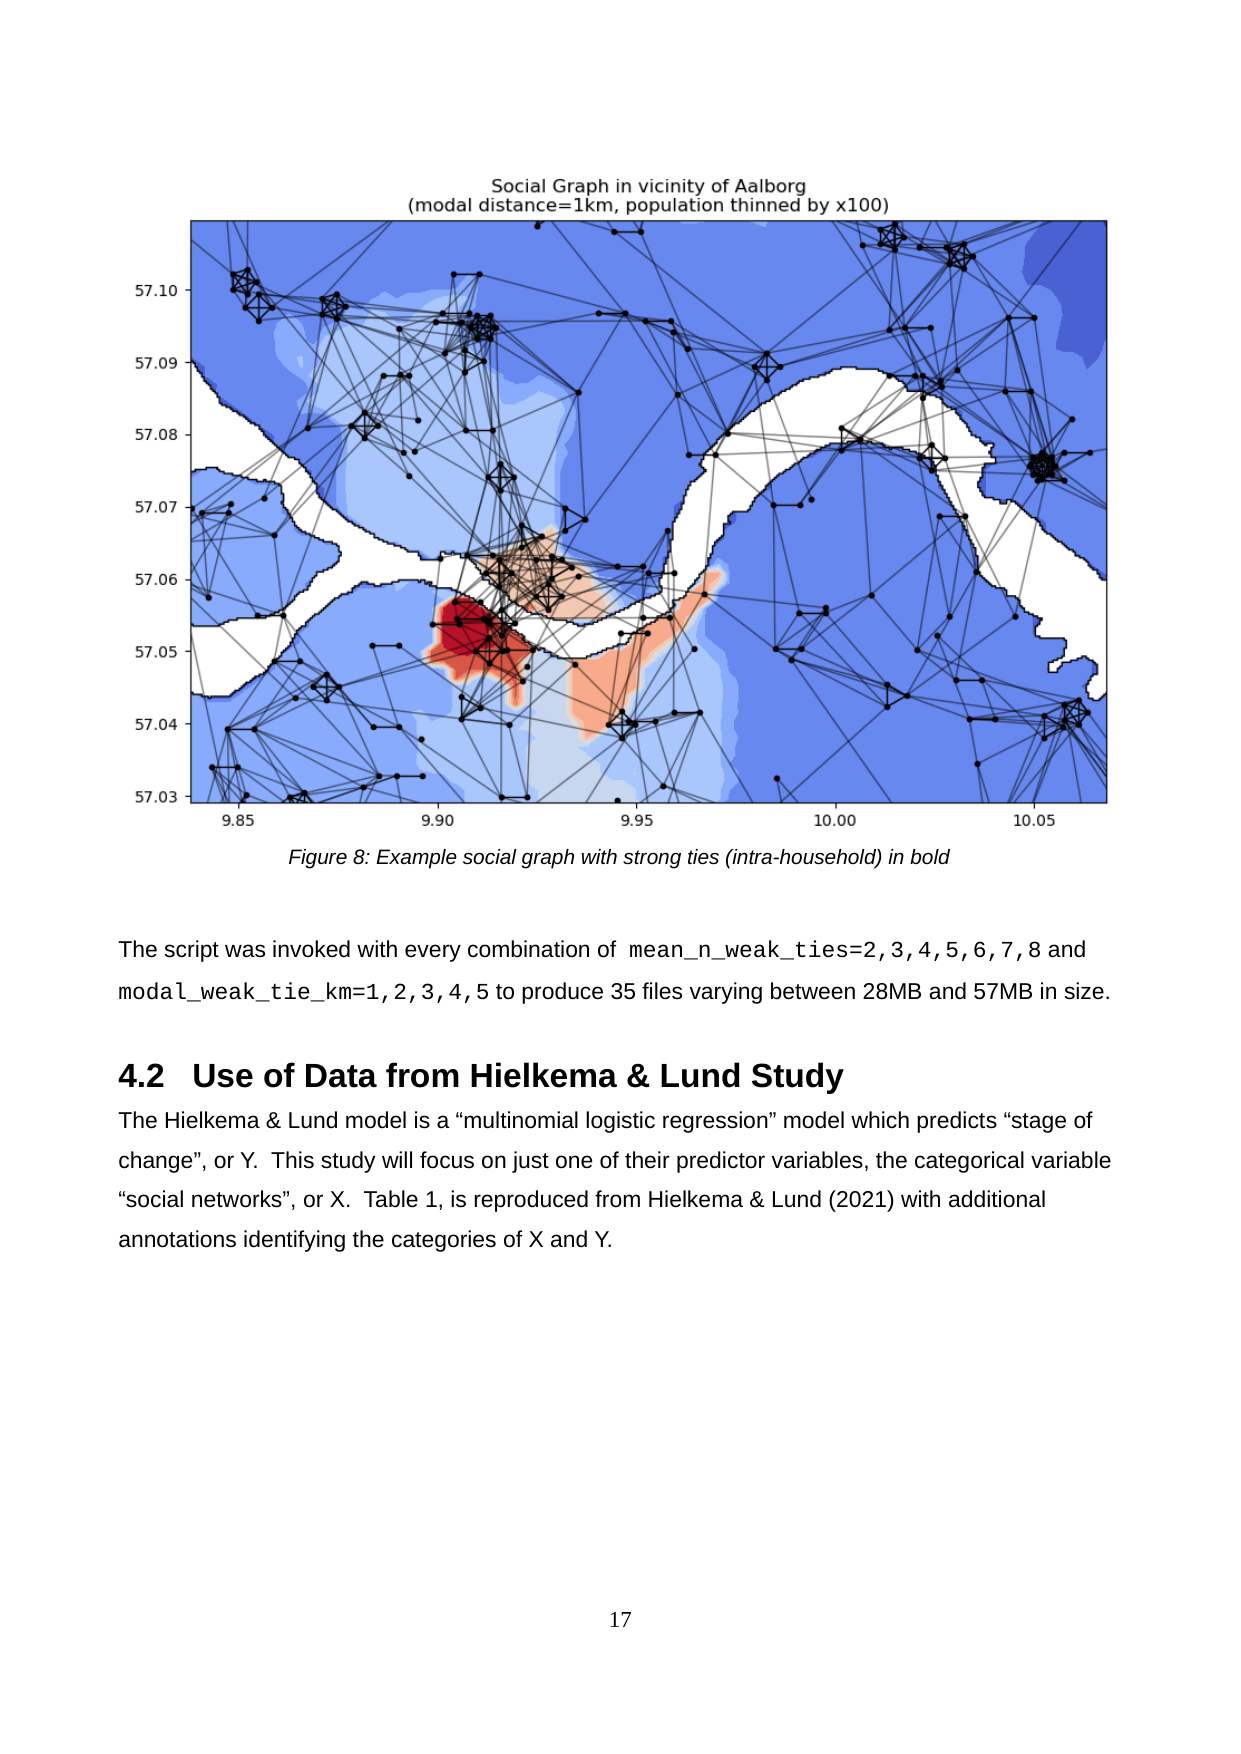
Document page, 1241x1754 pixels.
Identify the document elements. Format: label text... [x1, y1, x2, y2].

text The script was invoked with every combination of mean_n_weak_ties=2,3,4,5,6,7,8 and modal_weak_tie_km=1,2,3,4,5 to produce 35 files varying between 28MB and 57MB in size. [118, 936, 1122, 1006]
text The Hielkema & Lund model is a “multinomial logistic regression” model which predicts “stage of change”, or Y. This study will focus on just one of their predictor variables, the categorical variable “social networks”, or X. Table 1, is reproduced from Hielkema & Lund (2021) with additional annotations identifying the categories of X and Y. [118, 1107, 1122, 1252]
picture [118, 130, 1123, 846]
subtitle Use of Data from Hielkema & Lund Study [118, 1056, 1122, 1095]
text Figure 8: Example social graph with strong ties (intra-household) in bold [118, 846, 1122, 869]
